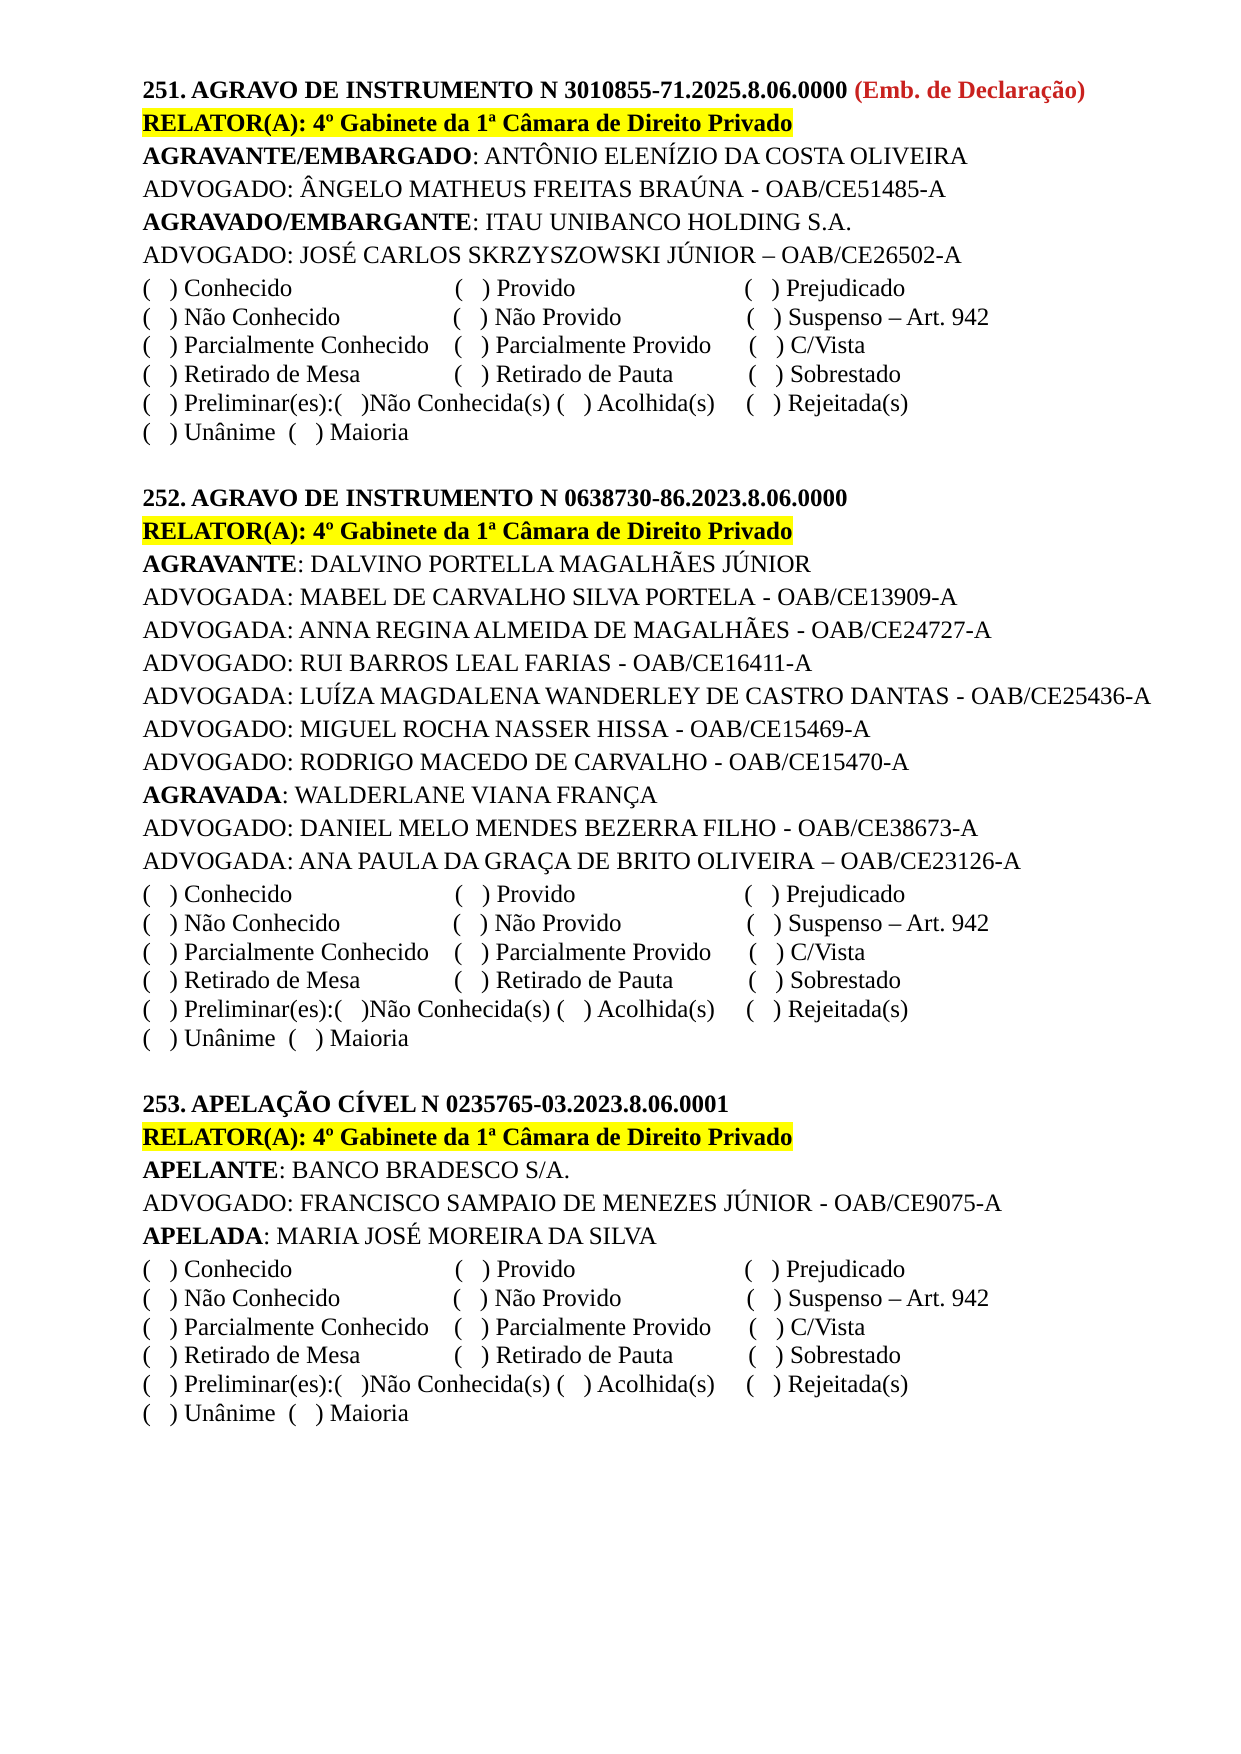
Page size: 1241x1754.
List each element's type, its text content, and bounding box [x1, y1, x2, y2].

text ( ) Conhecido ( ) Provido ( ) Prejudicado [142, 879, 1141, 908]
text ( ) Retirado de Mesa ( ) Retirado de Pauta ( ) Sobrestado [142, 359, 1158, 388]
text ( ) Parcialmente Conhecido ( ) Parcialmente Provido ( ) C/Vista [142, 331, 1158, 359]
text ( ) Não Conhecido ( ) Não Provido ( ) Suspenso – Art. 942 [142, 302, 1158, 331]
text ( ) Não Conhecido ( ) Não Provido ( ) Suspenso – Art. 942 [142, 908, 1158, 937]
text ( ) Conhecido ( ) Provido ( ) Prejudicado [142, 1254, 1141, 1283]
text ( ) Unânime ( ) Maioria [142, 1398, 1188, 1427]
text ( ) Parcialmente Conhecido ( ) Parcialmente Provido ( ) C/Vista [142, 937, 1158, 965]
text ( ) Retirado de Mesa ( ) Retirado de Pauta ( ) Sobrestado [142, 965, 1158, 994]
text ( ) Parcialmente Conhecido ( ) Parcialmente Provido ( ) C/Vista [142, 1312, 1158, 1340]
text ( ) Unânime ( ) Maioria 252. AGRAVO DE INSTRUMENTO N 0638730-86.2023.8.06.0000 RELATOR(A): 4º Gabinete da 1ª Câmara de Direito Privado AGRAVANTE: DALVINO PORTELLA MAGALHÃES JÚNIOR ADVOGADA: MABEL DE CARVALHO SILVA PORTELA - OAB/CE13909-A ADVOGADA: ANNA REGINA ALMEIDA DE MAGALHÃES - OAB/CE24727-A ADVOGADO: RUI BARROS LEAL FARIAS - OAB/CE16411-A ADVOGADA: LUÍZA MAGDALENA WANDERLEY DE CASTRO DANTAS - OAB/CE25436-A ADVOGADO: MIGUEL ROCHA NASSER HISSA - OAB/CE15469-A ADVOGADO: RODRIGO MACEDO DE CARVALHO - OAB/CE15470-A AGRAVADA: WALDERLANE VIANA FRANÇA ADVOGADO: DANIEL MELO MENDES BEZERRA FILHO - OAB/CE38673-A ADVOGADA: ANA PAULA DA GRAÇA DE BRITO OLIVEIRA – OAB/CE23126-A [142, 417, 1188, 875]
text ( ) Preliminar(es):( )Não Conhecida(s) ( ) Acolhida(s) ( ) Rejeitada(s) [142, 1369, 1158, 1398]
text ( ) Preliminar(es):( )Não Conhecida(s) ( ) Acolhida(s) ( ) Rejeitada(s) [142, 388, 1158, 417]
text 251. AGRAVO DE INSTRUMENTO N 3010855-71.2025.8.06.0000 (Emb. de Declaração) RELATOR(A): 4º Gabinete da 1ª Câmara de Direito Privado AGRAVANTE/EMBARGADO: ANTÔNIO ELENÍZIO DA COSTA OLIVEIRA ADVOGADO: ÂNGELO MATHEUS FREITAS BRAÚNA - OAB/CE51485-A AGRAVADO/EMBARGANTE: ITAU UNIBANCO HOLDING S.A. ADVOGADO: JOSÉ CARLOS SKRZYSZOWSKI JÚNIOR – OAB/CE26502-A [142, 75, 1188, 269]
text ( ) Unânime ( ) Maioria 253. APELAÇÃO CÍVEL N 0235765-03.2023.8.06.0001 RELATOR(A): 4º Gabinete da 1ª Câmara de Direito Privado APELANTE: BANCO BRADESCO S/A. ADVOGADO: FRANCISCO SAMPAIO DE MENEZES JÚNIOR - OAB/CE9075-A APELADA: MARIA JOSÉ MOREIRA DA SILVA [142, 1023, 1188, 1250]
text ( ) Retirado de Mesa ( ) Retirado de Pauta ( ) Sobrestado [142, 1340, 1158, 1369]
text ( ) Conhecido ( ) Provido ( ) Prejudicado [142, 273, 1141, 302]
text ( ) Não Conhecido ( ) Não Provido ( ) Suspenso – Art. 942 [142, 1283, 1158, 1312]
text ( ) Preliminar(es):( )Não Conhecida(s) ( ) Acolhida(s) ( ) Rejeitada(s) [142, 994, 1158, 1023]
